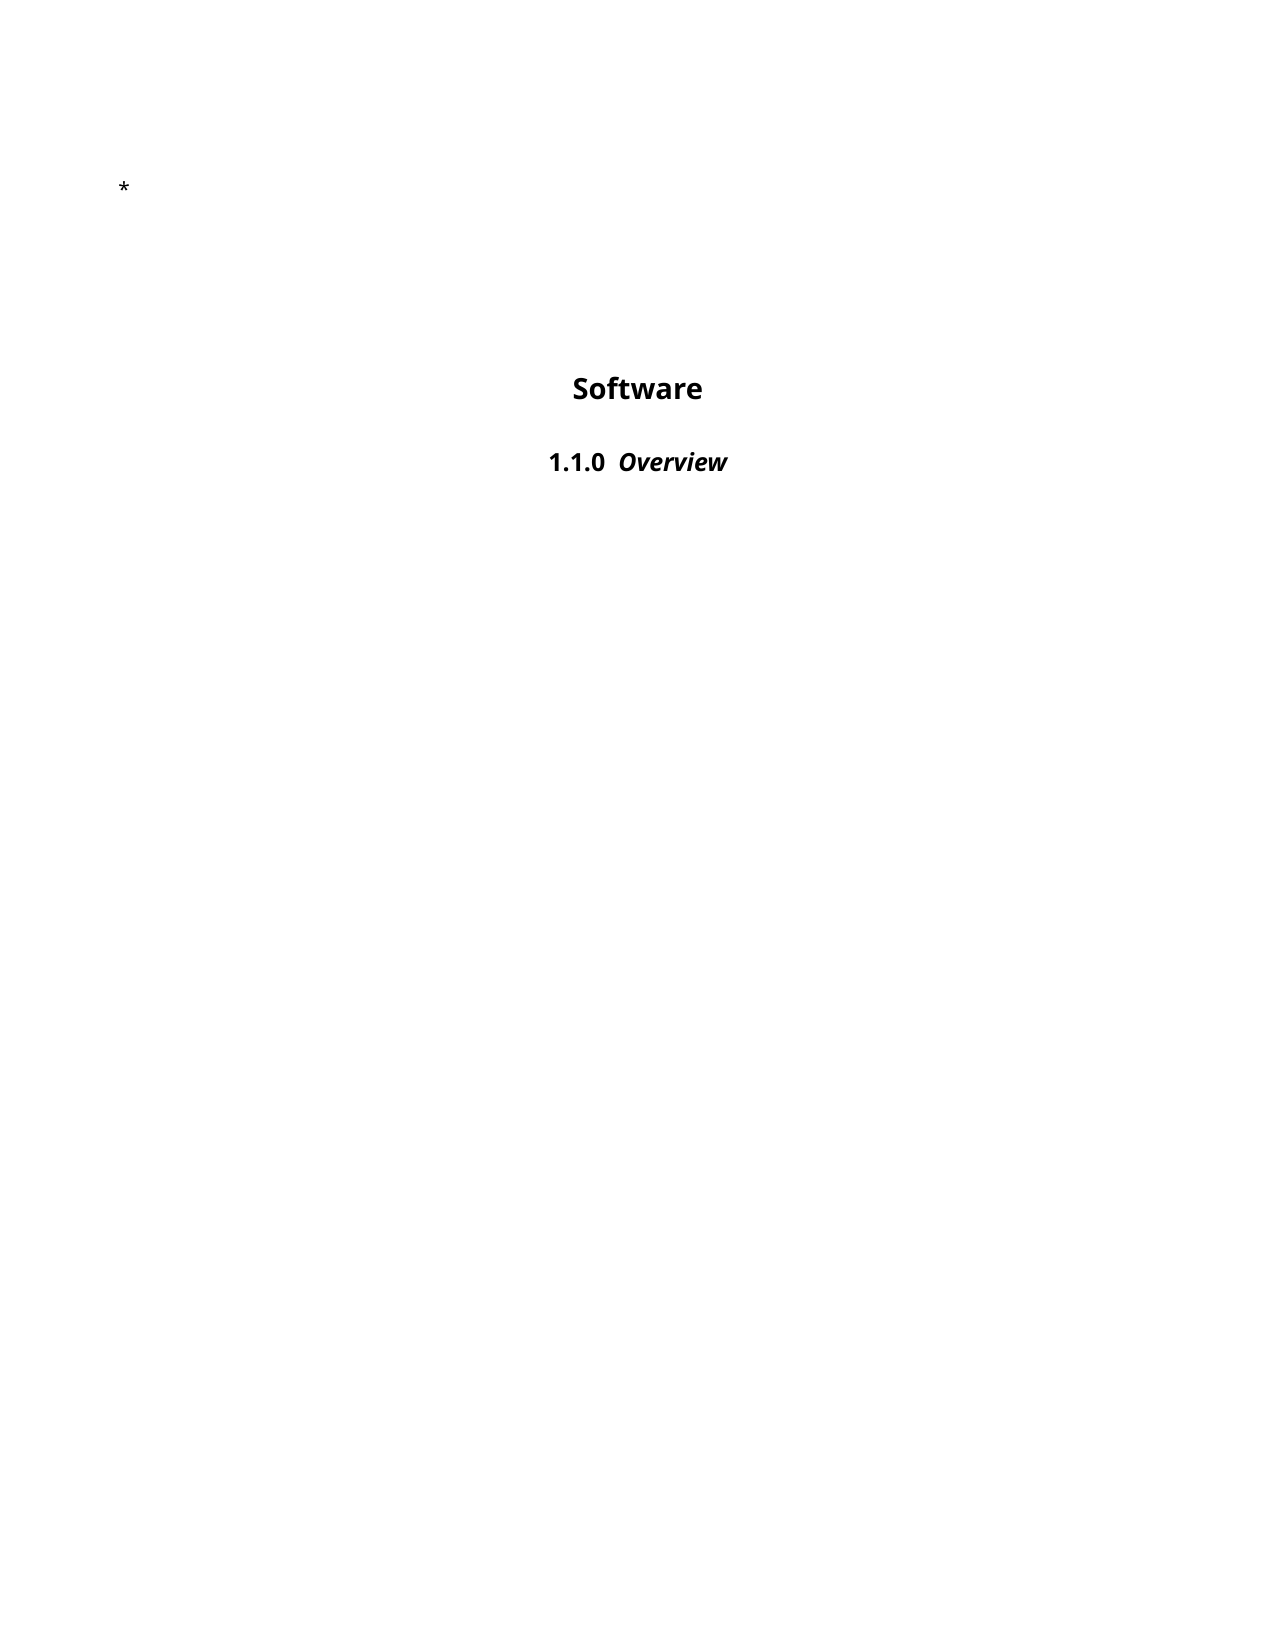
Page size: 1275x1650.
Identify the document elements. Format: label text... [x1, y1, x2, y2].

text 1.1.0 Overview [118, 445, 1157, 479]
text * [118, 175, 1157, 203]
text Software [118, 368, 1157, 408]
